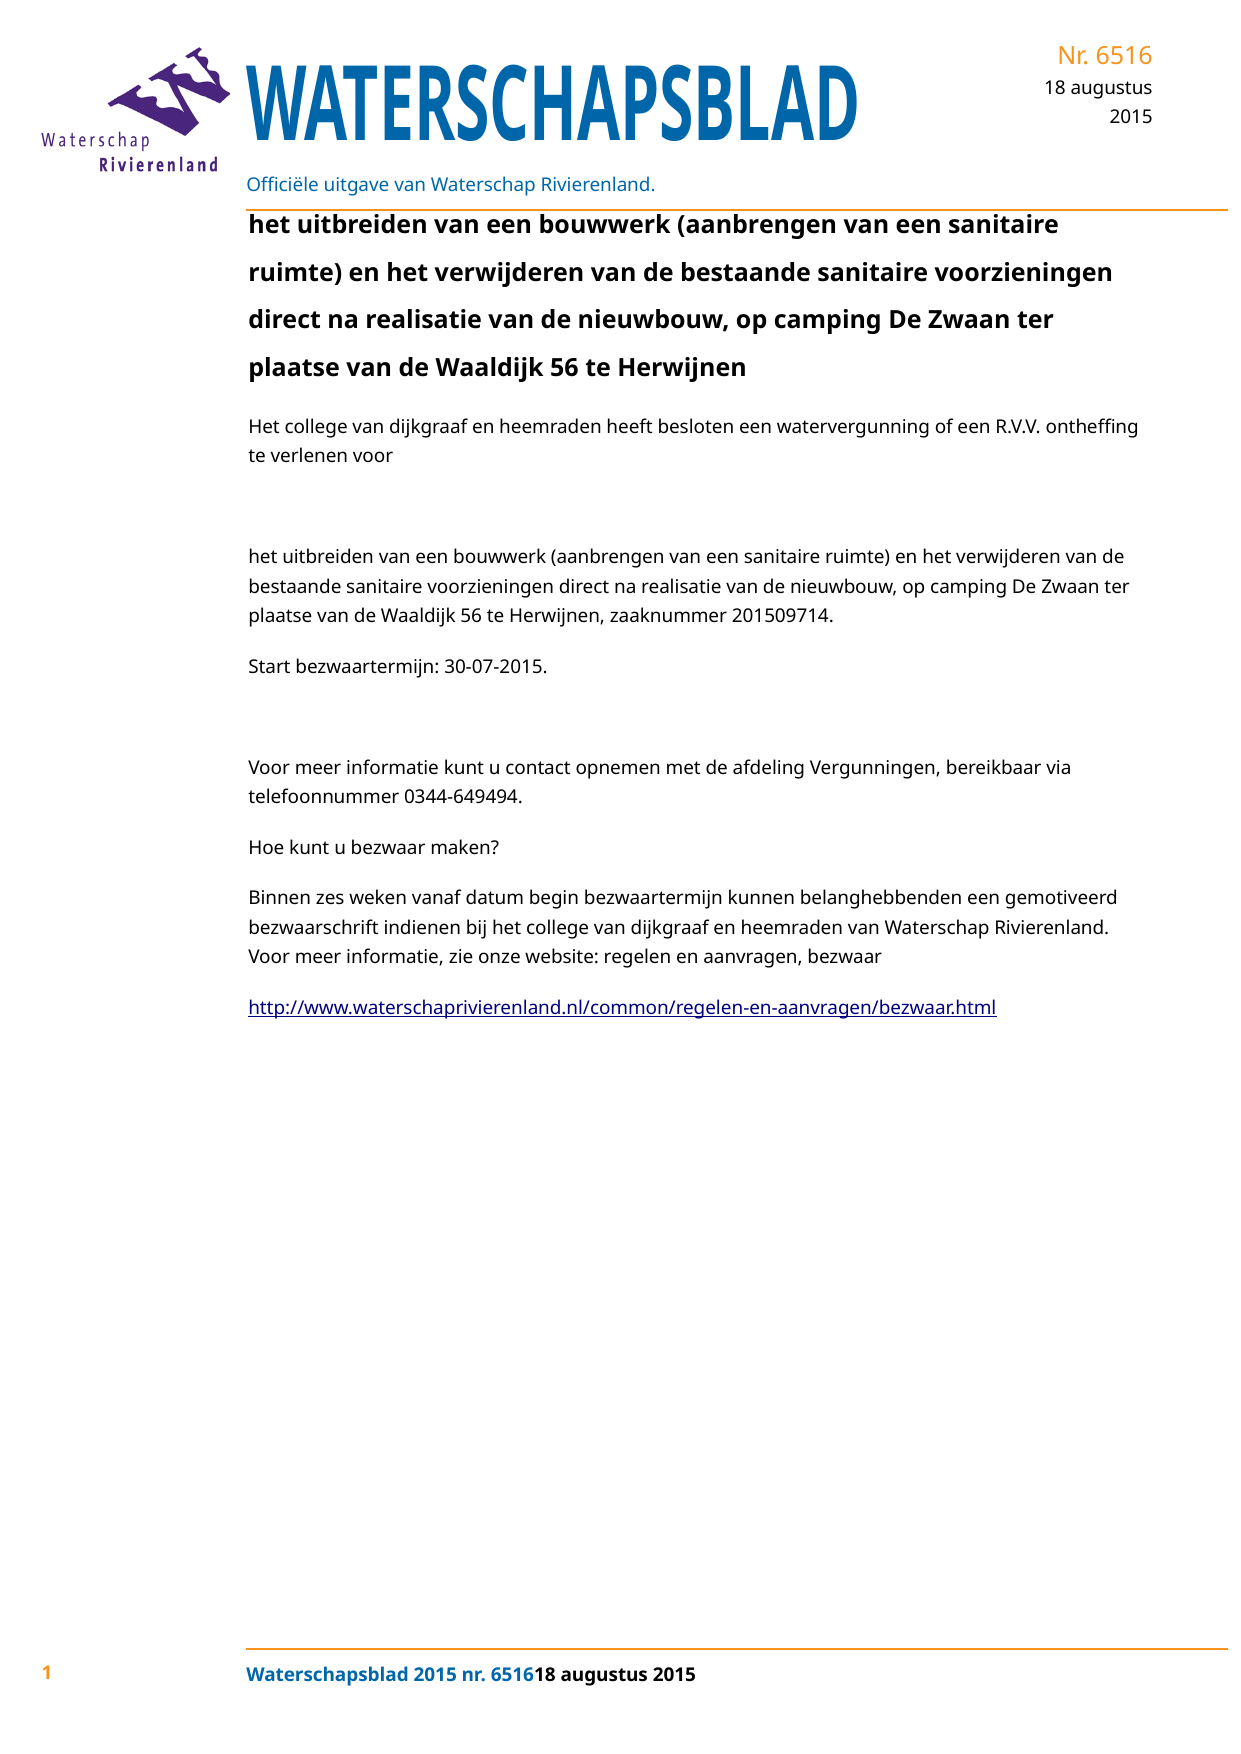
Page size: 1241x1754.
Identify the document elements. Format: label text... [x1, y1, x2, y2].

text Voor meer informatie kunt u contact opnemen met de afdeling Vergunningen, bereikbaar via telefoonnummer 0344-649494. [248, 754, 1152, 809]
picture [41, 47, 231, 172]
text Binnen zes weken vanaf datum begin bezwaartermijn kunnen belanghebbenden een gemotiveerd bezwaarschrift indienen bij het college van dijkgraaf en heemraden van Waterschap Rivierenland. Voor meer informatie, zie onze website: regelen en aanvragen, bezwaar [248, 884, 1152, 969]
text het uitbreiden van een bouwwerk (aanbrengen van een sanitaire ruimte) en het verwijderen van de bestaande sanitaire voorzieningen direct na realisatie van de nieuwbouw, op camping De Zwaan ter plaatse van de Waaldijk 56 te Herwijnen [248, 211, 1152, 384]
text http://www.waterschaprivierenland.nl/common/regelen-en-aanvragen/bezwaar.html [248, 994, 1152, 1020]
text Hoe kunt u bezwaar maken? [248, 834, 1152, 860]
text het uitbreiden van een bouwwerk (aanbrengen van een sanitaire ruimte) en het verwijderen van de bestaande sanitaire voorzieningen direct na realisatie van de nieuwbouw, op camping De Zwaan ter plaatse van de Waaldijk 56 te Herwijnen, zaaknummer 201509714. [248, 543, 1152, 628]
text Het college van dijkgraaf en heemraden heeft besloten een watervergunning of een R.V.V. ontheffing te verlenen voor [248, 413, 1152, 468]
text Start bezwaartermijn: 30-07-2015. [248, 653, 1152, 679]
